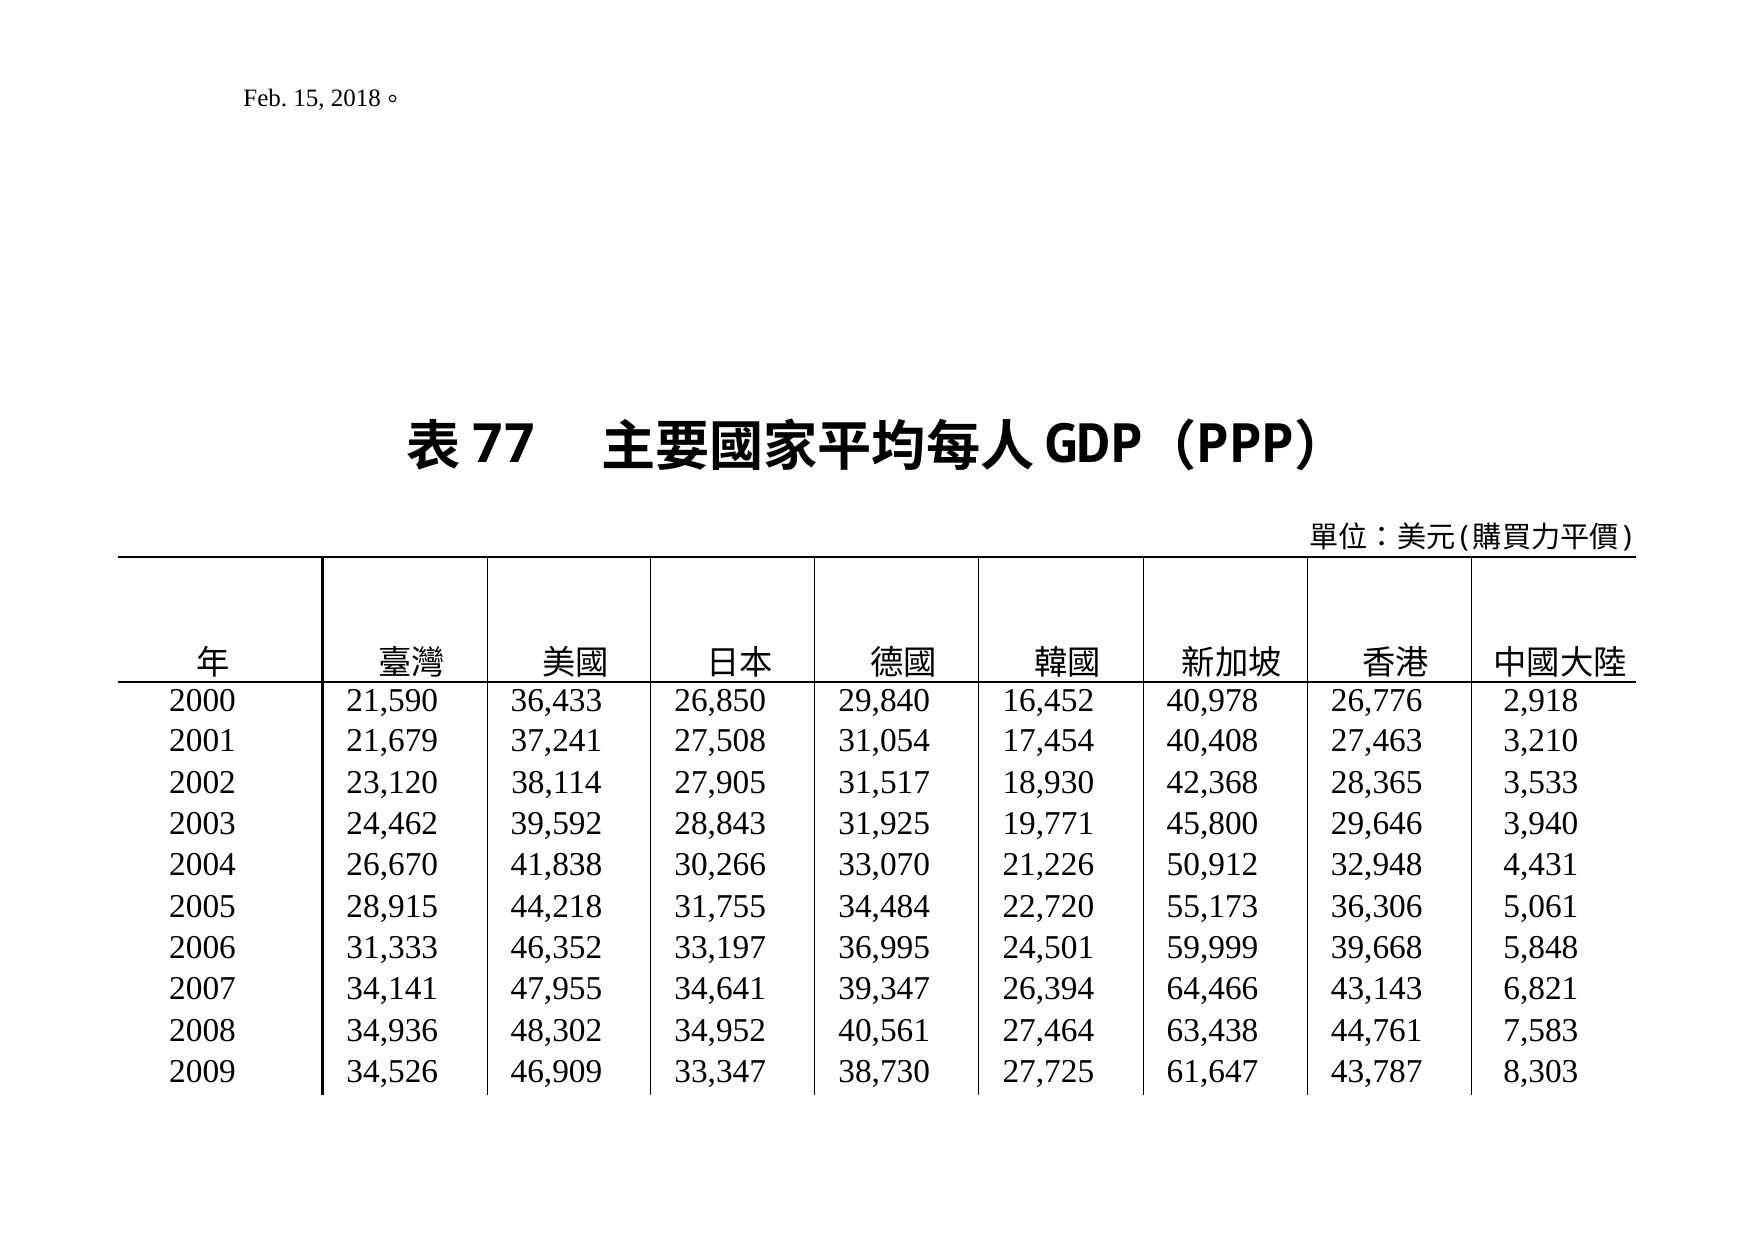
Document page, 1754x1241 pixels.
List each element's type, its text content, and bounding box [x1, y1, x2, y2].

table_cell 47,955 [488, 970, 650, 1012]
table_header 日本 [651, 558, 814, 681]
table_cell 2,918 [1472, 683, 1636, 722]
table_cell 31,517 [815, 764, 978, 805]
table_cell 32,948 [1308, 846, 1471, 888]
table_cell 61,647 [1144, 1053, 1307, 1094]
table_cell 2001 [118, 722, 321, 764]
table_cell 2002 [118, 764, 321, 805]
table_header 香港 [1308, 558, 1471, 681]
table_cell 24,462 [324, 805, 487, 846]
table_header 新加坡 [1144, 558, 1307, 681]
table_cell 46,352 [488, 929, 650, 970]
table_cell 28,843 [651, 805, 814, 846]
table_cell 3,533 [1472, 764, 1636, 805]
table_header 美國 [488, 558, 650, 681]
table_cell 28,365 [1308, 764, 1471, 805]
table_cell 2004 [118, 846, 321, 888]
table_cell 46,909 [488, 1053, 650, 1094]
table_cell 3,940 [1472, 805, 1636, 846]
table_cell 7,583 [1472, 1012, 1636, 1053]
table_cell 31,333 [324, 929, 487, 970]
table_cell 29,840 [815, 683, 978, 722]
table_cell 50,912 [1144, 846, 1307, 888]
table_cell 5,848 [1472, 929, 1636, 970]
table_cell 2006 [118, 929, 321, 970]
table_cell 34,936 [324, 1012, 487, 1053]
table_cell 5,061 [1472, 888, 1636, 929]
table_cell 43,143 [1308, 970, 1471, 1012]
table_cell 18,930 [979, 764, 1143, 805]
table_cell 43,787 [1308, 1053, 1471, 1094]
table_cell 2007 [118, 970, 321, 1012]
table_cell 26,850 [651, 683, 814, 722]
table_cell 64,466 [1144, 970, 1307, 1012]
table_cell 4,431 [1472, 846, 1636, 888]
text Feb. 15, 2018。 [118, 56, 1636, 118]
table_cell 39,668 [1308, 929, 1471, 970]
table_cell 2005 [118, 888, 321, 929]
text 單位：美元(購買力平價) [118, 493, 1636, 556]
table_cell 45,800 [1144, 805, 1307, 846]
table_cell 2000 [118, 683, 321, 722]
table_cell 38,114 [488, 764, 650, 805]
table_cell 2009 [118, 1053, 321, 1094]
table_cell 33,070 [815, 846, 978, 888]
table_cell 36,433 [488, 683, 650, 722]
table_cell 26,670 [324, 846, 487, 888]
table_cell 26,776 [1308, 683, 1471, 722]
table_cell 44,218 [488, 888, 650, 929]
table_cell 27,905 [651, 764, 814, 805]
table_cell 40,978 [1144, 683, 1307, 722]
table_cell 44,761 [1308, 1012, 1471, 1053]
subtitle 表77 主要國家平均每人GDP（PPP） [118, 368, 1636, 493]
table_cell 31,755 [651, 888, 814, 929]
table_cell 2008 [118, 1012, 321, 1053]
table_cell 34,484 [815, 888, 978, 929]
table_cell 33,197 [651, 929, 814, 970]
table_cell 26,394 [979, 970, 1143, 1012]
table_cell 48,302 [488, 1012, 650, 1053]
table_cell 59,999 [1144, 929, 1307, 970]
table_cell 27,508 [651, 722, 814, 764]
table_cell 33,347 [651, 1053, 814, 1094]
table_cell 17,454 [979, 722, 1143, 764]
table_cell 63,438 [1144, 1012, 1307, 1053]
table_cell 34,641 [651, 970, 814, 1012]
table_cell 28,915 [324, 888, 487, 929]
table_cell 3,210 [1472, 722, 1636, 764]
table_header 德國 [815, 558, 978, 681]
table_cell 39,592 [488, 805, 650, 846]
table_cell 55,173 [1144, 888, 1307, 929]
table_header 韓國 [979, 558, 1143, 681]
table_cell 31,054 [815, 722, 978, 764]
table_cell 39,347 [815, 970, 978, 1012]
table_cell 23,120 [324, 764, 487, 805]
table_cell 29,646 [1308, 805, 1471, 846]
table_cell 6,821 [1472, 970, 1636, 1012]
table_cell 22,720 [979, 888, 1143, 929]
table_cell 8,303 [1472, 1053, 1636, 1094]
table_cell 30,266 [651, 846, 814, 888]
table_cell 21,590 [324, 683, 487, 722]
table_header 臺灣 [324, 558, 487, 681]
table_cell 2003 [118, 805, 321, 846]
table_cell 37,241 [488, 722, 650, 764]
table_cell 27,463 [1308, 722, 1471, 764]
table_cell 24,501 [979, 929, 1143, 970]
table_cell 36,995 [815, 929, 978, 970]
table_header 年 [118, 558, 321, 681]
table_cell 41,838 [488, 846, 650, 888]
table_cell 27,725 [979, 1053, 1143, 1094]
table_cell 21,226 [979, 846, 1143, 888]
table_cell 34,526 [324, 1053, 487, 1094]
table_cell 34,141 [324, 970, 487, 1012]
table_cell 38,730 [815, 1053, 978, 1094]
table_cell 16,452 [979, 683, 1143, 722]
table_cell 40,408 [1144, 722, 1307, 764]
table_cell 34,952 [651, 1012, 814, 1053]
table_cell 19,771 [979, 805, 1143, 846]
table_cell 21,679 [324, 722, 487, 764]
table_cell 27,464 [979, 1012, 1143, 1053]
table_cell 42,368 [1144, 764, 1307, 805]
table_cell 31,925 [815, 805, 978, 846]
table_cell 36,306 [1308, 888, 1471, 929]
table_cell 40,561 [815, 1012, 978, 1053]
table_header 中國大陸 [1472, 558, 1636, 681]
